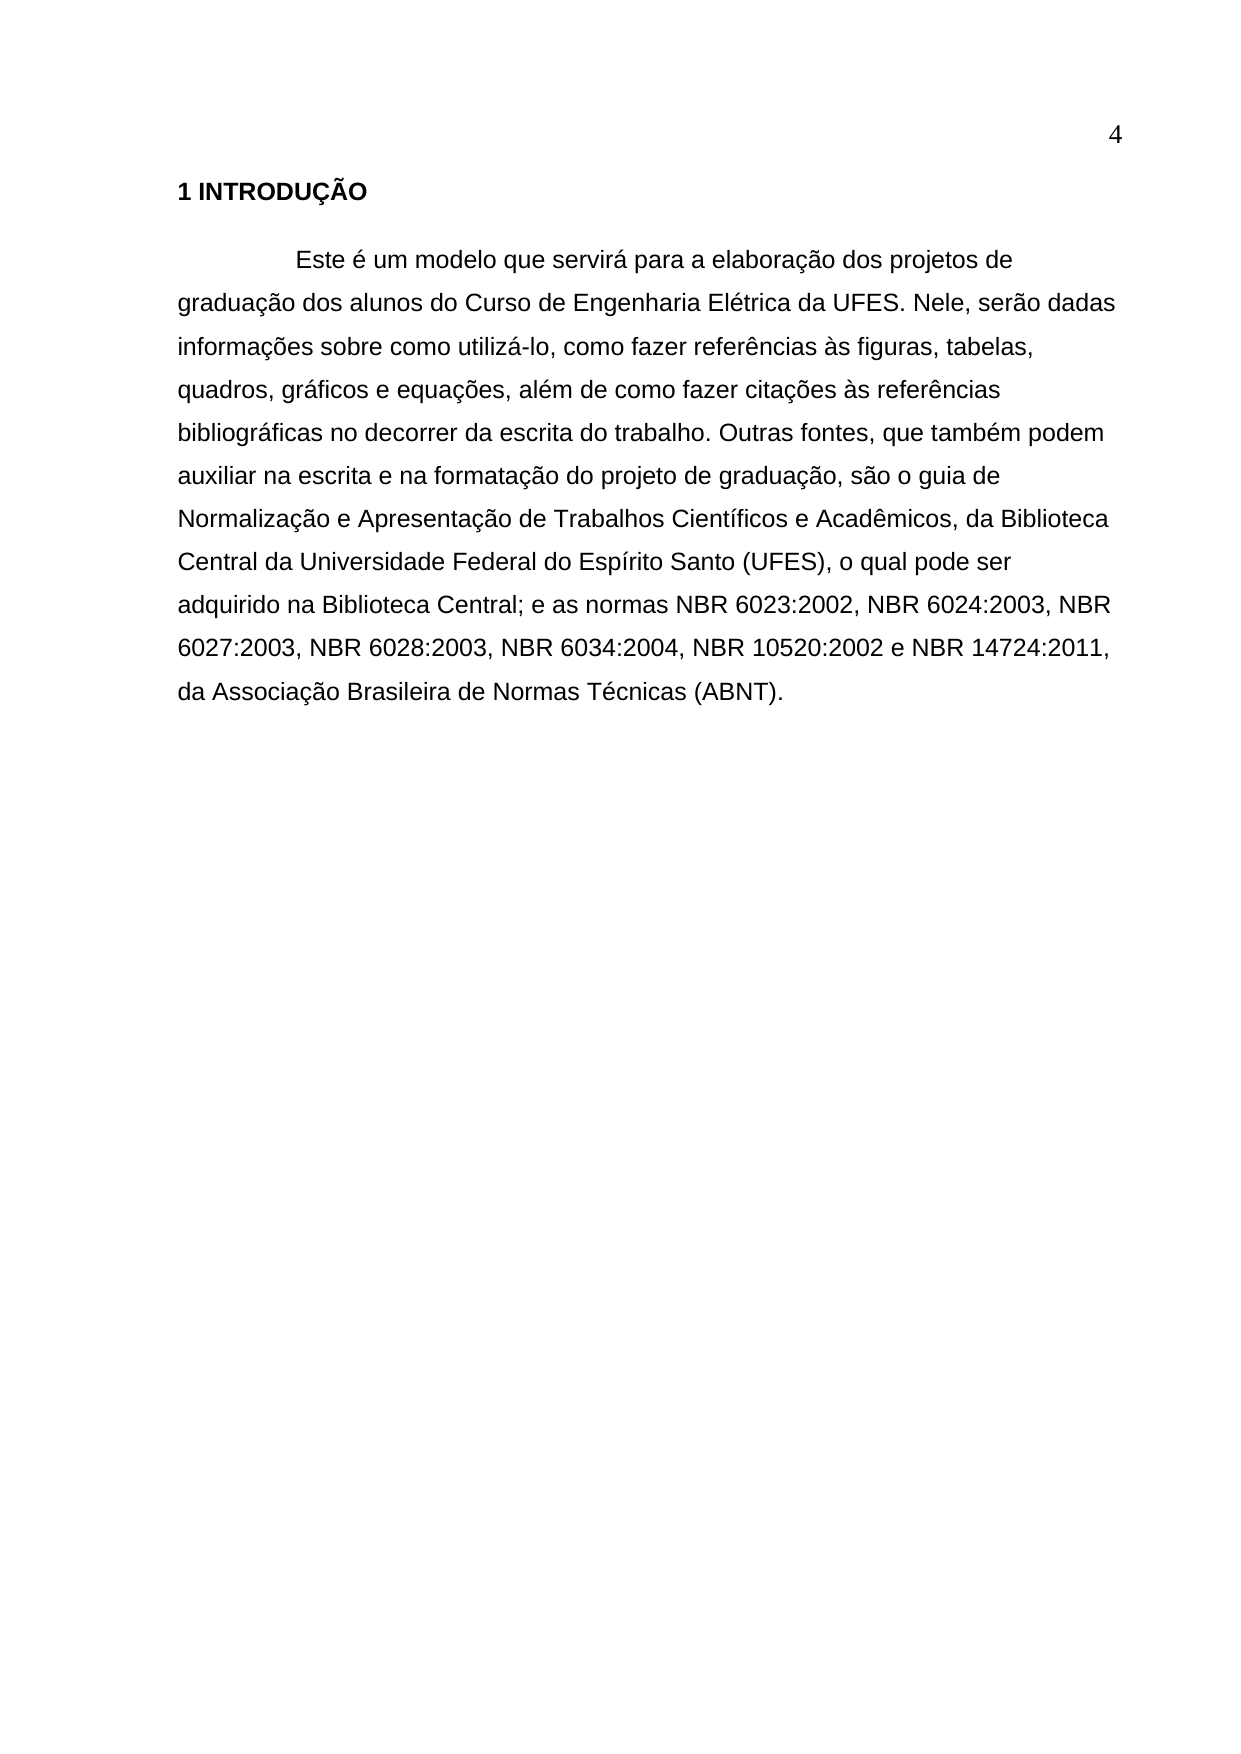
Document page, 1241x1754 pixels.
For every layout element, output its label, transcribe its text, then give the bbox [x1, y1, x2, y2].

text Este é um modelo que servirá para a elaboração dos projetos de graduação dos alunos do Curso de Engenharia Elétrica da UFES. Nele, serão dadas informações sobre como utilizá-lo, como fazer referências às figuras, tabelas, quadros, gráficos e equações, além de como fazer citações às referências bibliográficas no decorrer da escrita do trabalho. Outras fontes, que também podem auxiliar na escrita e na formatação do projeto de graduação, são o guia de Normalização e Apresentação de Trabalhos Científicos e Acadêmicos, da Biblioteca Central da Universidade Federal do Espírito Santo (UFES), o qual pode ser adquirido na Biblioteca Central; e as normas NBR 6023:2002, NBR 6024:2003, NBR 6027:2003, NBR 6028:2003, NBR 6034:2004, NBR 10520:2002 e NBR 14724:2011, da Associação Brasileira de Normas Técnicas (ABNT). [177, 245, 1122, 705]
subtitle 1 introdução [177, 177, 1122, 206]
